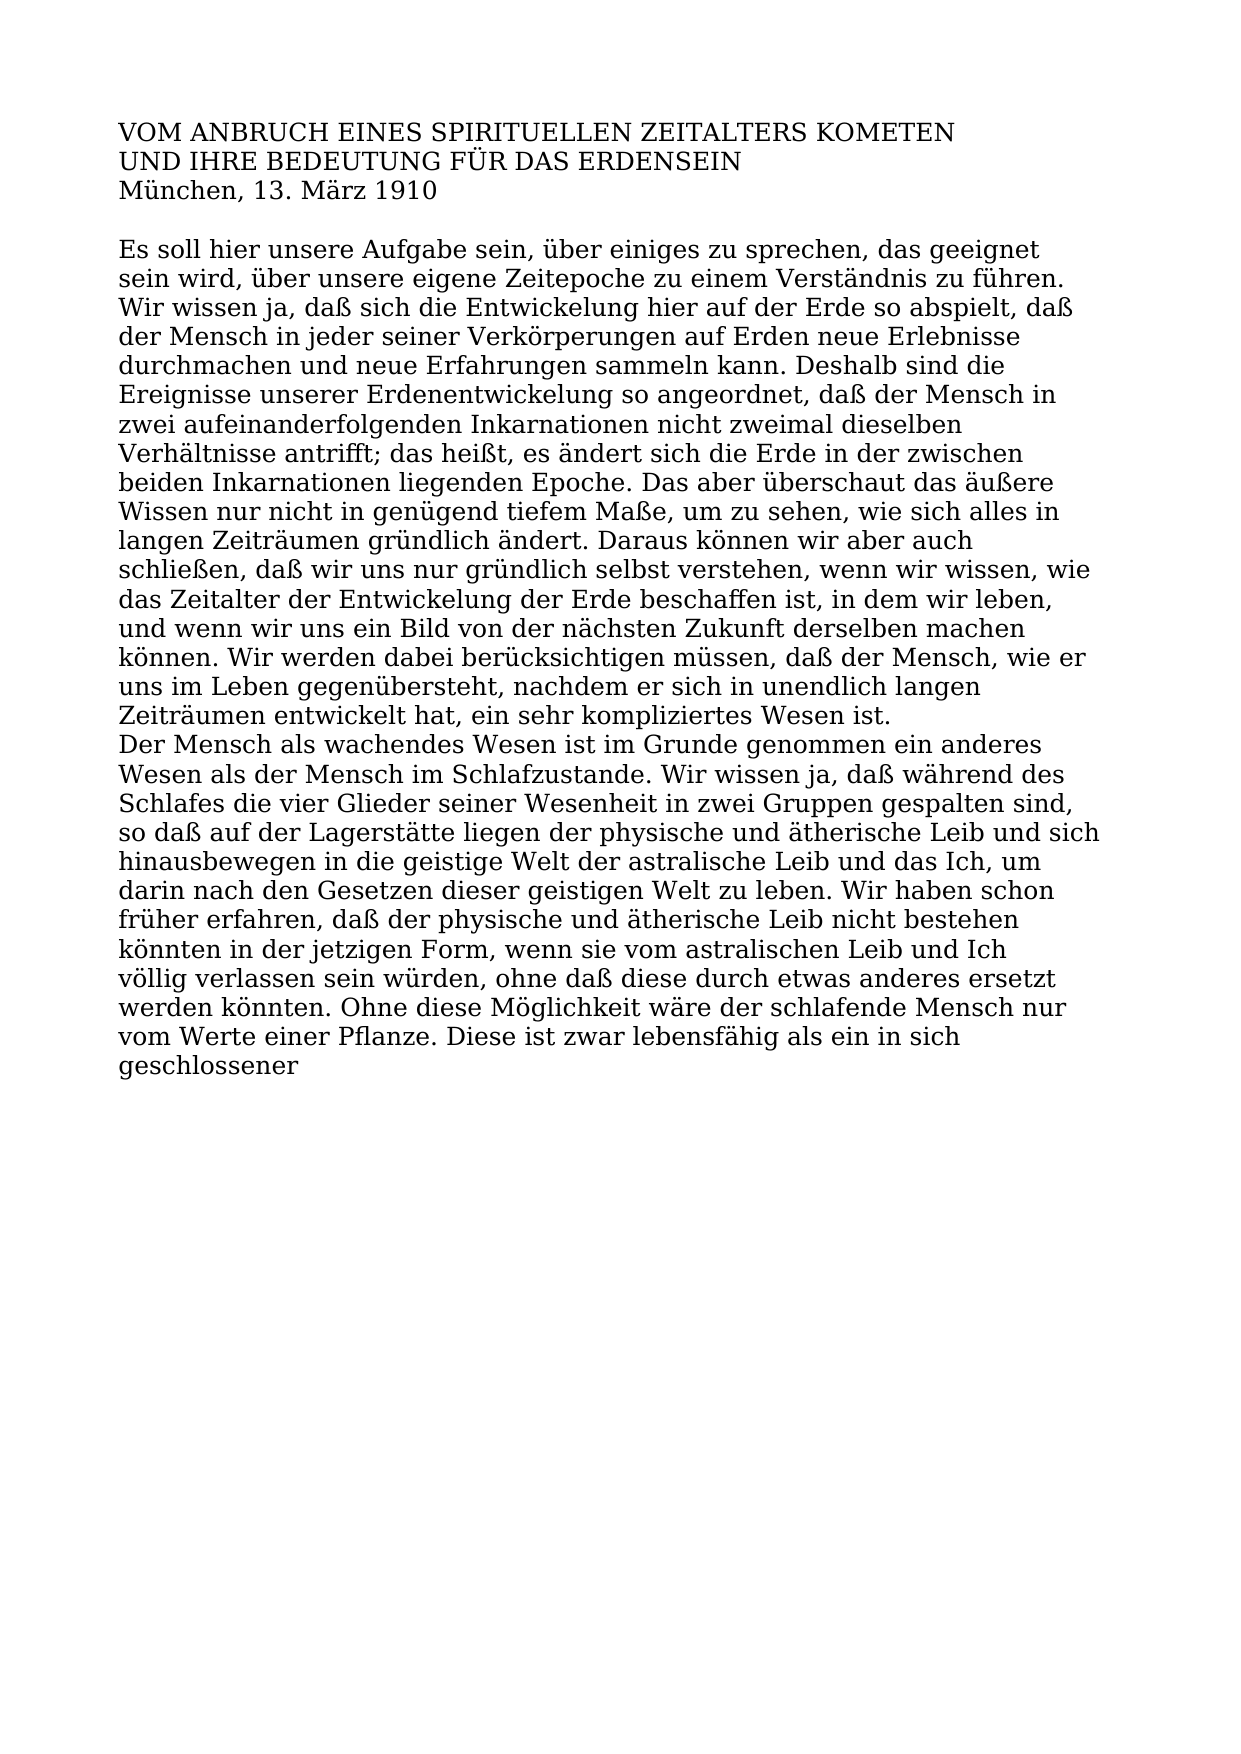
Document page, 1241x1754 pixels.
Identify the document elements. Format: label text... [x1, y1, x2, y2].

text völlig verlassen sein würden, ohne daß diese durch etwas anderes ersetzt [118, 964, 1122, 993]
text Ereignisse unserer Erdenentwickelung so angeordnet, daß der Mensch in [118, 381, 1122, 410]
text UND IHRE BEDEUTUNG FÜR DAS ERDENSEIN [118, 147, 1122, 176]
text zwei aufeinanderfolgenden Inkarnationen nicht zweimal dieselben [118, 410, 1122, 439]
text könnten in der jetzigen Form, wenn sie vom astralischen Leib und Ich [118, 935, 1122, 964]
text und wenn wir uns ein Bild von der nächsten Zukunft derselben machen [118, 614, 1122, 643]
text früher erfahren, daß der physische und ätherische Leib nicht bestehen [118, 906, 1122, 935]
text hinausbewegen in die geistige Welt der astralische Leib und das Ich, um [118, 847, 1122, 876]
text Es soll hier unsere Aufgabe sein, über einiges zu sprechen, das geeignet [118, 235, 1122, 264]
text beiden Inkarnationen liegenden Epoche. Das aber überschaut das äußere [118, 468, 1122, 497]
text VOM ANBRUCH EINES SPIRITUELLEN ZEITALTERS KOMETEN [118, 118, 1122, 147]
text der Mensch in jeder seiner Verkörperungen auf Erden neue Erlebnisse [118, 322, 1122, 351]
text Der Mensch als wachendes Wesen ist im Grunde genommen ein anderes [118, 731, 1122, 760]
text langen Zeiträumen gründlich ändert. Daraus können wir aber auch [118, 526, 1122, 556]
text geschlossener [118, 1051, 1122, 1081]
text Verhältnisse antrifft; das heißt, es ändert sich die Erde in der zwischen [118, 439, 1122, 468]
text uns im Leben gegenübersteht, nachdem er sich in unendlich langen [118, 672, 1122, 701]
text so daß auf der Lagerstätte liegen der physische und ätherische Leib und sich [118, 818, 1122, 847]
text können. Wir werden dabei berücksichtigen müssen, daß der Mensch, wie er [118, 643, 1122, 672]
text das Zeitalter der Entwickelung der Erde beschaffen ist, in dem wir leben, [118, 585, 1122, 614]
text München, 13. März 1910 [118, 176, 1122, 206]
text schließen, daß wir uns nur gründlich selbst verstehen, wenn wir wissen, wie [118, 556, 1122, 585]
text Schlafes die vier Glieder seiner Wesenheit in zwei Gruppen gespalten sind, [118, 789, 1122, 818]
text werden könnten. Ohne diese Möglichkeit wäre der schlafende Mensch nur [118, 993, 1122, 1022]
text durchmachen und neue Erfahrungen sammeln kann. Deshalb sind die [118, 351, 1122, 381]
text Wesen als der Mensch im Schlafzustande. Wir wissen ja, daß während des [118, 760, 1122, 789]
text darin nach den Gesetzen dieser geistigen Welt zu leben. Wir haben schon [118, 876, 1122, 906]
text Wissen nur nicht in genügend tiefem Maße, um zu sehen, wie sich alles in [118, 497, 1122, 526]
text vom Werte einer Pflanze. Diese ist zwar lebensfähig als ein in sich [118, 1022, 1122, 1051]
text Zeiträumen entwickelt hat, ein sehr kompliziertes Wesen ist. [118, 701, 1122, 731]
text Wir wissen ja, daß sich die Entwickelung hier auf der Erde so abspielt, daß [118, 293, 1122, 322]
text sein wird, über unsere eigene Zeitepoche zu einem Verständnis zu führen. [118, 264, 1122, 293]
